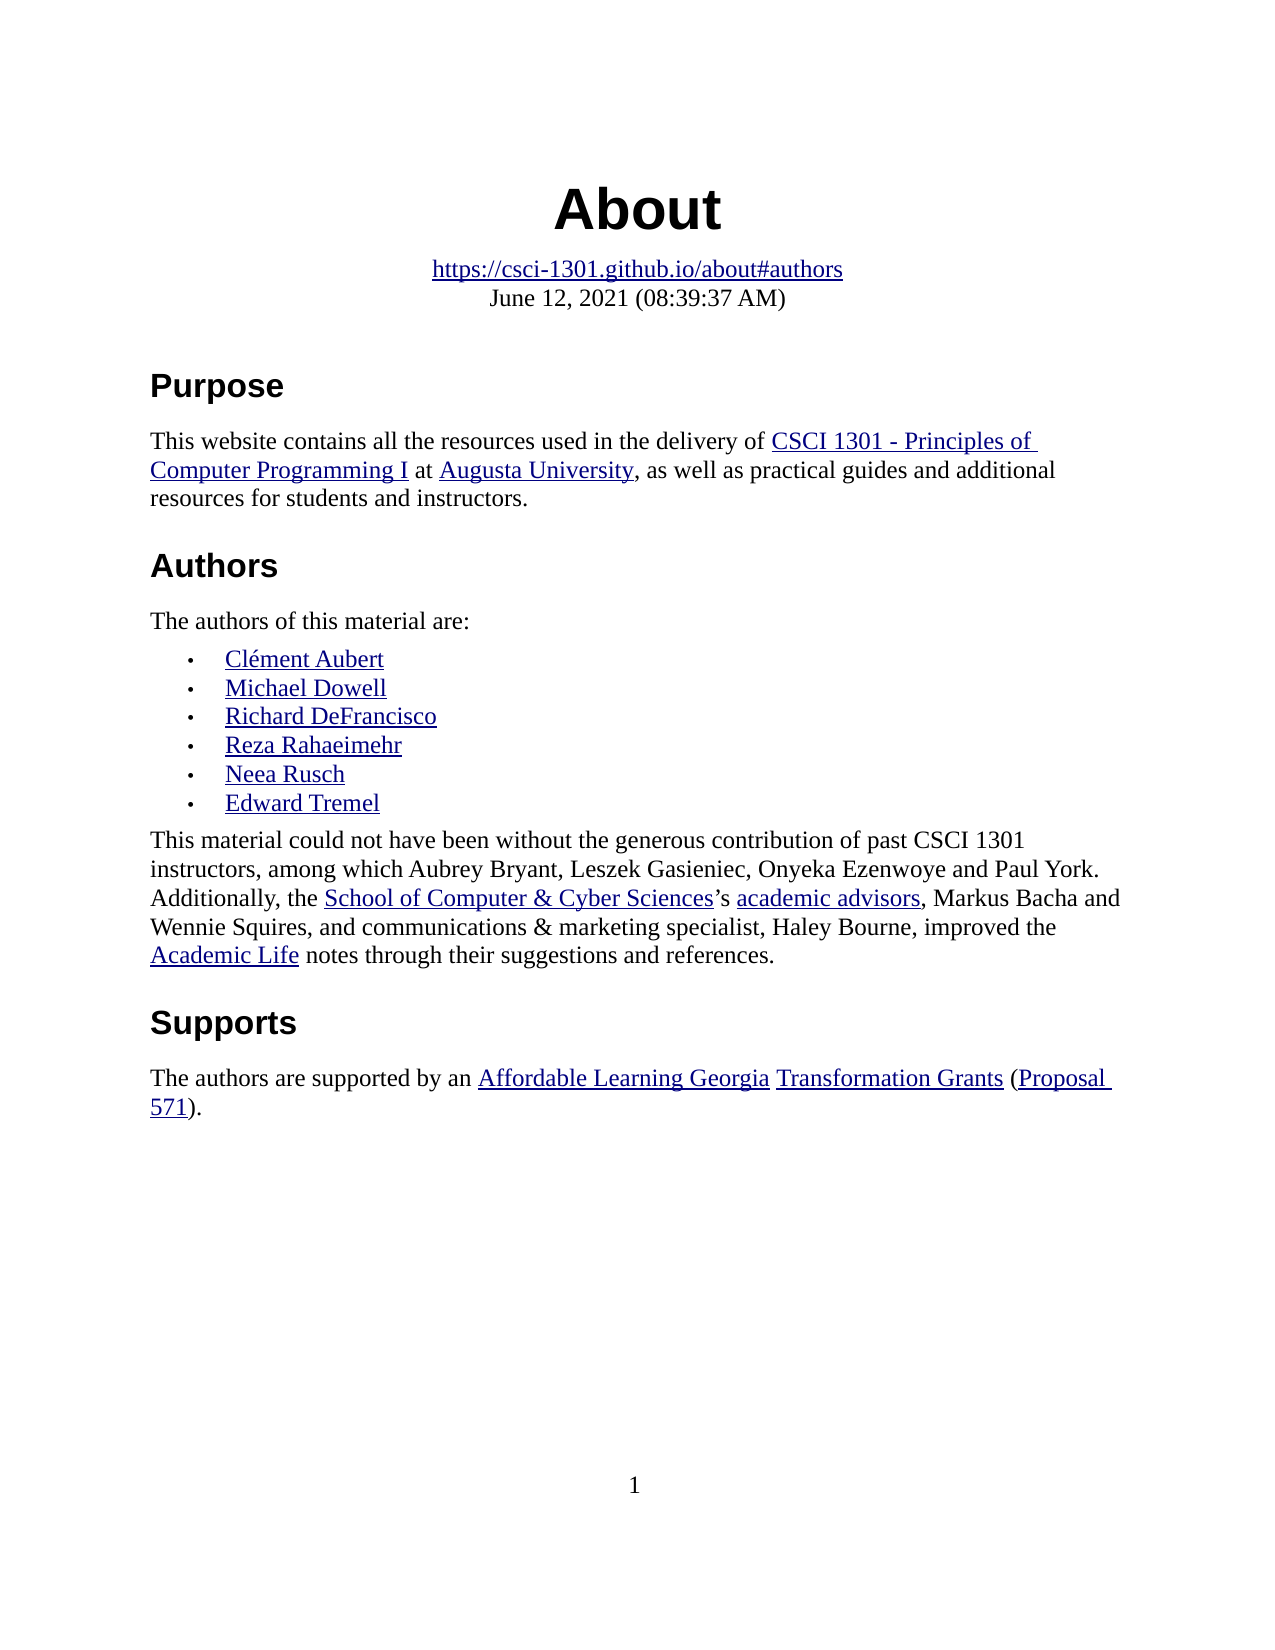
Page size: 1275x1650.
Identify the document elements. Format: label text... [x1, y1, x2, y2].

list Richard DeFrancisco [187, 701, 1125, 730]
list Reza Rahaeimehr [187, 730, 1125, 759]
subtitle Supports [150, 1003, 1125, 1042]
text https://csci-1301.github.io/about#authors [150, 254, 1125, 283]
list Clément Aubert [187, 644, 1125, 673]
text June 12, 2021 (08:39:37 AM) [150, 283, 1125, 312]
subtitle Purpose [150, 366, 1125, 404]
subtitle Authors [150, 546, 1125, 585]
text This website contains all the resources used in the delivery of CSCI 1301 - Principles of Computer Programming I at Augusta University, as well as practical guides and additional resources for students and instructors. [150, 426, 1125, 512]
list Michael Dowell [187, 673, 1125, 701]
title About [150, 175, 1125, 242]
text The authors of this material are: [150, 606, 1125, 635]
list Edward Tremel [187, 788, 1125, 816]
text This material could not have been without the generous contribution of past CSCI 1301 instructors, among which Aubrey Bryant, Leszek Gasieniec, Onyeka Ezenwoye and Paul York. Additionally, the School of Computer & Cyber Sciences’s academic advisors, Markus Bacha and Wennie Squires, and communications & marketing specialist, Haley Bourne, improved the Academic Life notes through their suggestions and references. [150, 825, 1125, 969]
text The authors are supported by an Affordable Learning Georgia Transformation Grants (Proposal 571). [150, 1063, 1125, 1121]
list Neea Rusch [187, 759, 1125, 788]
